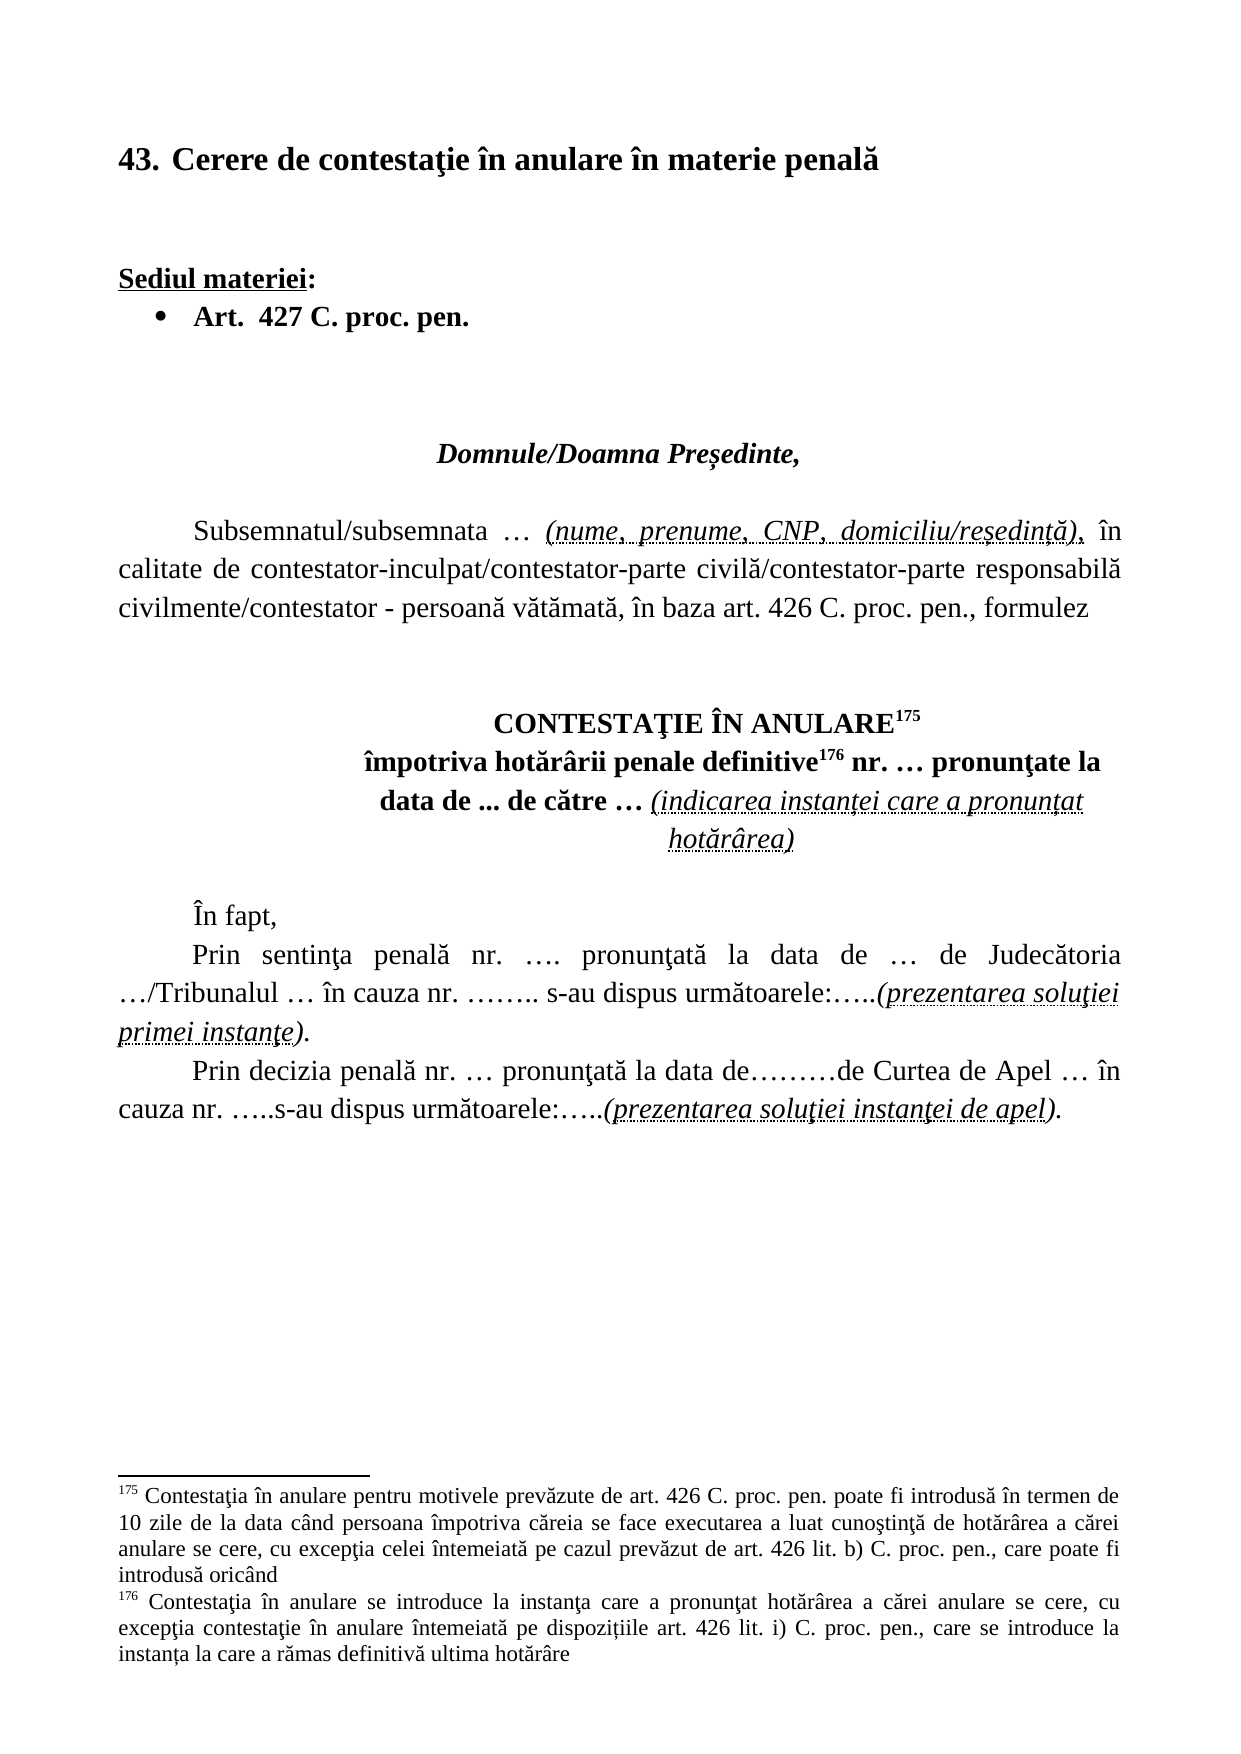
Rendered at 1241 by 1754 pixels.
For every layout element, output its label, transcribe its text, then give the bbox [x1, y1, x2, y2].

text Contestaţia în anulare se introduce la instanţa care a pronunţat hotărârea a cărei anulare se cere, cu excepţia contestaţie în anulare întemeiată pe dispozițiile art. 426 lit. i) C. proc. pen., care se introduce la instanța la care a rămas definitivă ultima hotărâre [118, 1588, 1122, 1667]
list Art. 427 C. proc. pen. [156, 299, 1122, 333]
text Prin decizia penală nr. … pronunţată la data de………de Curtea de Apel … în cauza nr. …..s-au dispus următoarele:…..(prezentarea soluţiei instanţei de apel). [118, 1053, 1122, 1125]
text Subsemnatul/subsemnata … (nume, prenume, CNP, domiciliu/reședință), în calitate de contestator-inculpat/contestator-parte civilă/contestator-parte responsabilă civilmente/contestator - persoană vătămată, în baza art. 426 C. proc. pen., formulez [118, 513, 1122, 624]
subtitle 43. Cerere de contestaţie în anulare în materie penală [118, 139, 1122, 177]
text CONTESTAŢIE ÎN ANULARE [418, 706, 1122, 739]
text În fapt, [118, 898, 1122, 932]
text Contestaţia în anulare pentru motivele prevăzute de art. 426 C. proc. pen. poate fi introdusă în termen de 10 zile de la data când persoana împotriva căreia se face executarea a luat cunoştinţă de hotărârea a cărei anulare se cere, cu excepţia celei întemeiată pe cazul prevăzut de art. 426 lit. b) C. proc. pen., care poate fi introdusă oricând [118, 1482, 1122, 1588]
text Prin sentinţa penală nr. …. pronunţată la data de … de Judecătoria …/Tribunalul … în cauza nr. …….. s-au dispus următoarele:…..(prezentarea soluţiei primei instanţe). [118, 937, 1122, 1048]
text Domnule/Doamna Președinte, [118, 436, 1122, 469]
text Sediul materiei: [118, 261, 1122, 294]
text împotriva hotărârii penale definitive nr. … pronunţate la data de ... de către … (indicarea instanței care a pronunțat hotărârea) [343, 744, 1122, 855]
